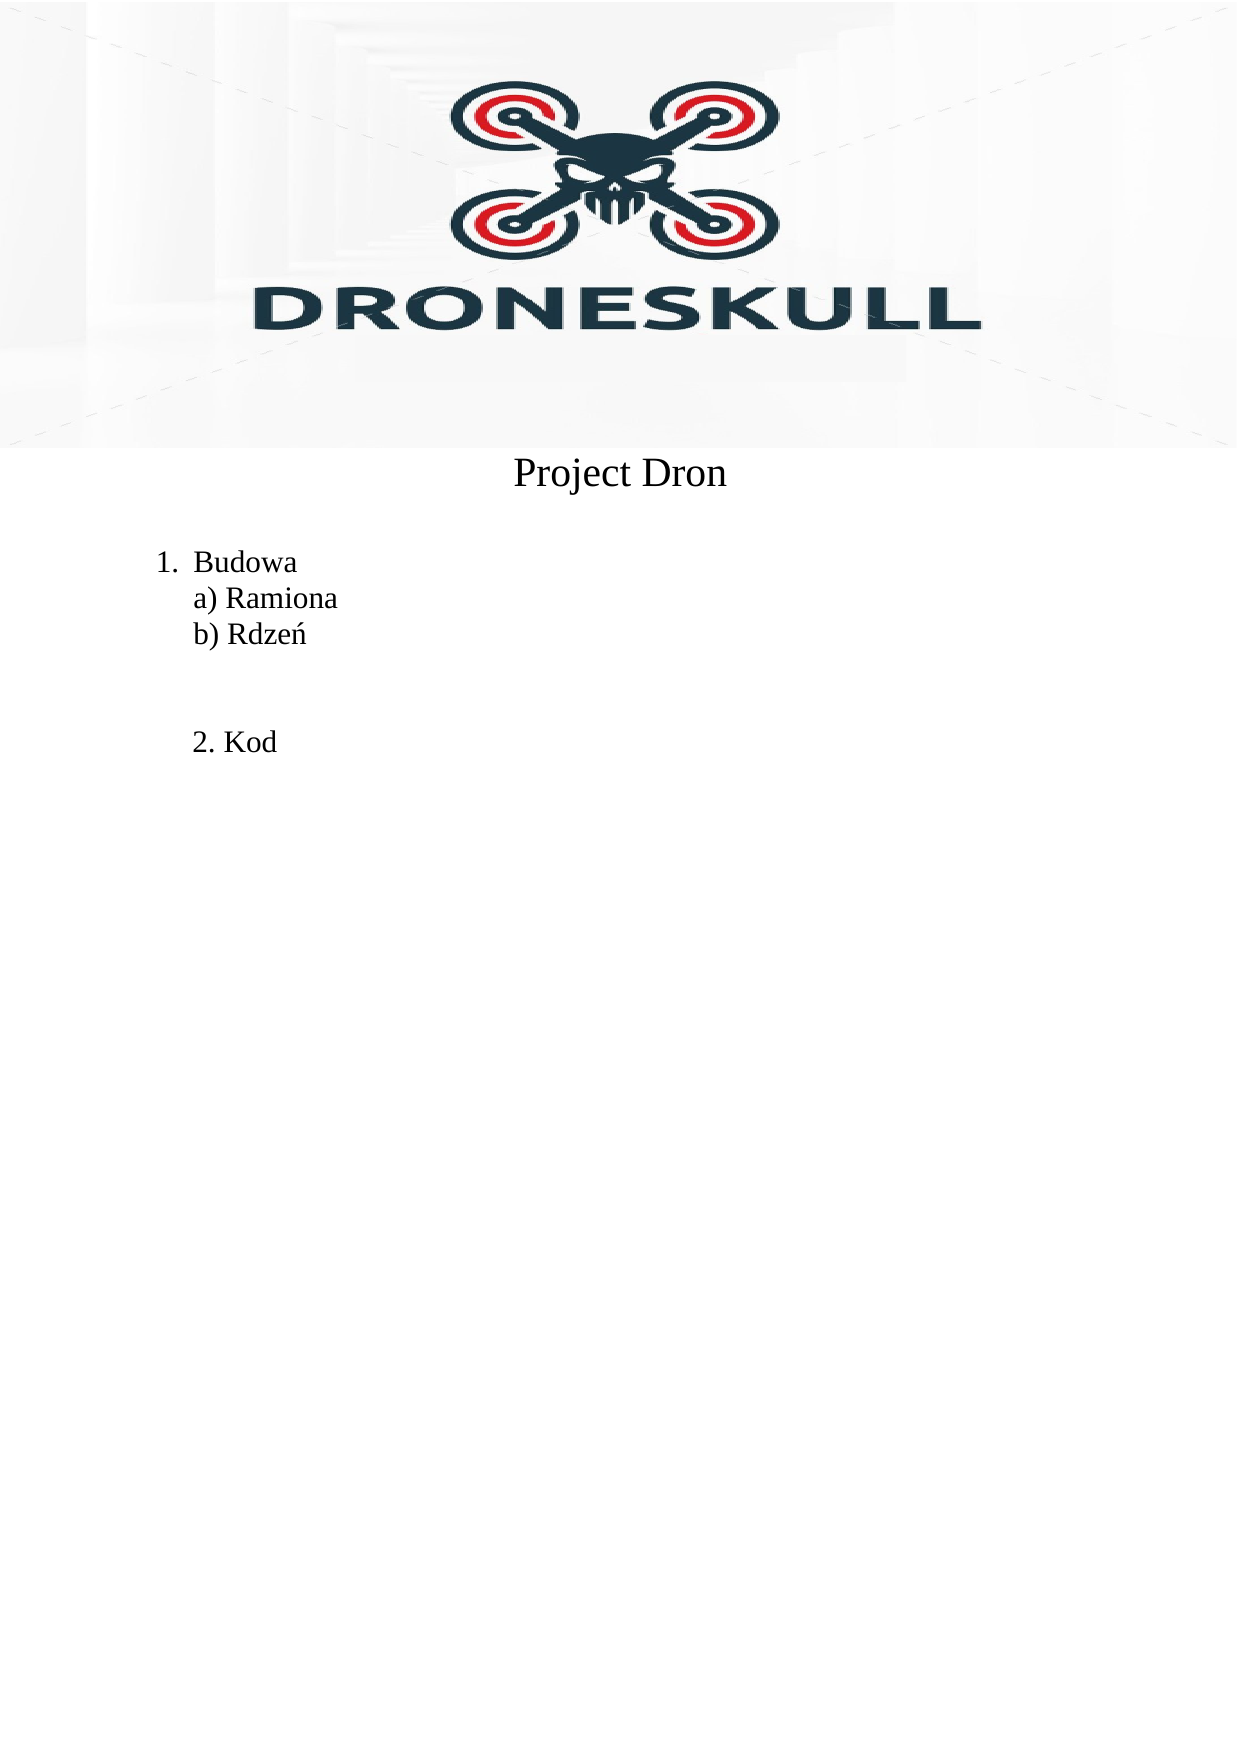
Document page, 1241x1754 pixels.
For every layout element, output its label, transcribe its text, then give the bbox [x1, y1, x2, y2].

picture [0, 2, 1237, 448]
text Project Dron [118, 448, 1122, 496]
text 2. Kod [118, 723, 1122, 759]
list b) Rdzeń [156, 615, 1122, 651]
list Budowa [156, 543, 1122, 579]
list a) Ramiona [156, 579, 1122, 615]
